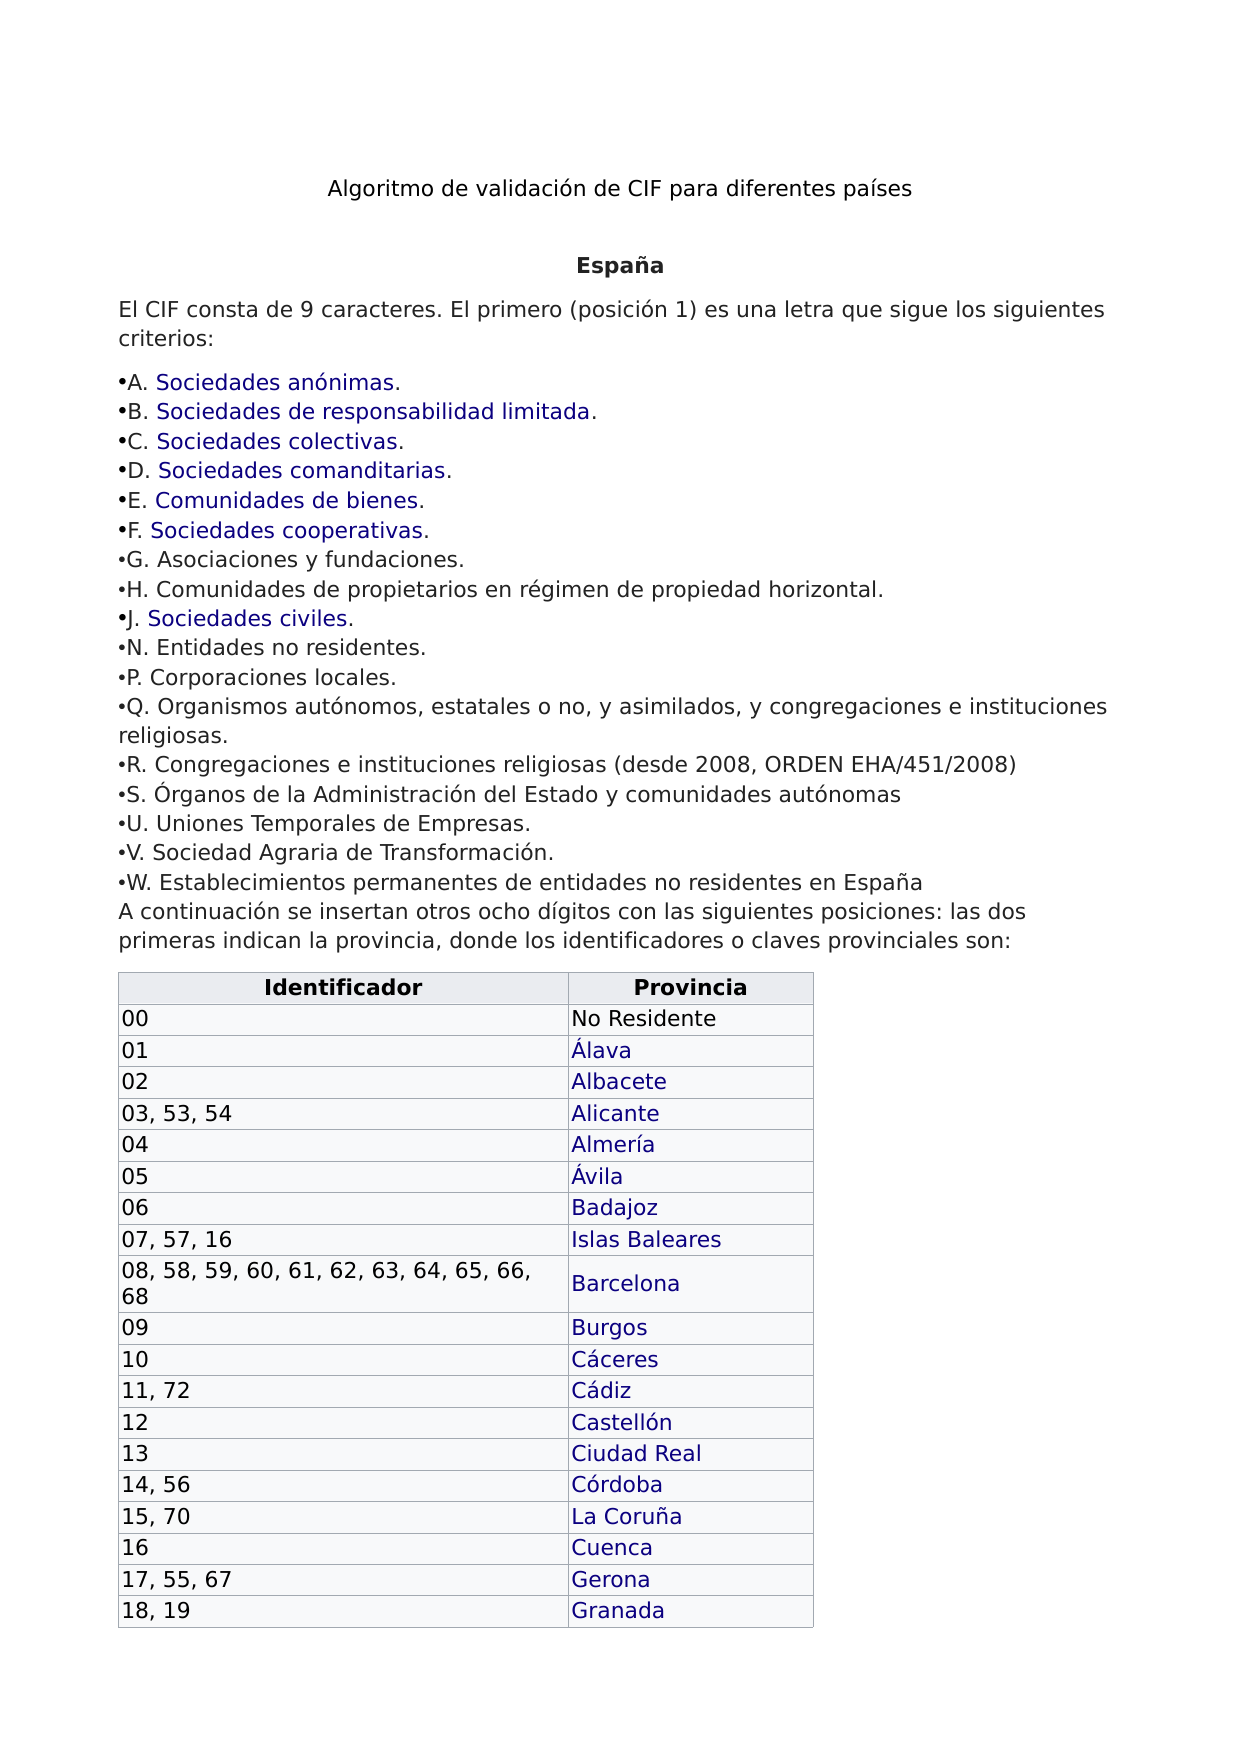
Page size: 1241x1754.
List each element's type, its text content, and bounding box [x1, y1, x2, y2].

table_header Provincia [569, 973, 813, 1003]
table_cell Alicante [569, 1099, 813, 1129]
list Q. Organismos autónomos, estatales o no, y asimilados, y congregaciones e instituciones religiosas. [118, 694, 1122, 749]
table_cell 06 [119, 1193, 568, 1224]
table_cell 04 [119, 1130, 568, 1161]
list V. Sociedad Agraria de Transformación. [118, 840, 1122, 866]
table_cell Álava [569, 1036, 813, 1066]
list P. Corporaciones locales. [118, 665, 1122, 690]
table_cell 08, 58, 59, 60, 61, 62, 63, 64, 65, 66, 68 [119, 1256, 568, 1312]
table_cell Almería [569, 1130, 813, 1161]
table_cell Ciudad Real [569, 1439, 813, 1469]
list C. Sociedades colectivas. [118, 429, 1122, 455]
list E. Comunidades de bienes. [118, 488, 1122, 514]
list U. Uniones Temporales de Empresas. [118, 811, 1122, 837]
table_cell Ávila [569, 1162, 813, 1192]
table_cell Barcelona [569, 1256, 813, 1312]
table_cell Islas Baleares [569, 1225, 813, 1255]
list W. Establecimientos permanentes de entidades no residentes en España [118, 870, 1122, 895]
list A. Sociedades anónimas. [118, 370, 1122, 396]
table_cell Gerona [569, 1565, 813, 1595]
list S. Órganos de la Administración del Estado y comunidades autónomas [118, 782, 1122, 807]
table_cell 03, 53, 54 [119, 1099, 568, 1129]
table_cell Badajoz [569, 1193, 813, 1224]
table_cell Burgos [569, 1313, 813, 1344]
table_cell 12 [119, 1408, 568, 1438]
table_cell 01 [119, 1036, 568, 1066]
table_cell Cuenca [569, 1534, 813, 1564]
table_cell Castellón [569, 1408, 813, 1438]
table_cell 02 [119, 1067, 568, 1098]
text España [118, 253, 1122, 278]
list B. Sociedades de responsabilidad limitada. [118, 399, 1122, 425]
table_cell 16 [119, 1534, 568, 1564]
table_cell 10 [119, 1345, 568, 1375]
table_cell 15, 70 [119, 1502, 568, 1532]
table_cell La Coruña [569, 1502, 813, 1532]
table_cell 00 [119, 1005, 568, 1035]
table_cell Cáceres [569, 1345, 813, 1375]
table_cell 14, 56 [119, 1471, 568, 1501]
text A continuación se insertan otros ocho dígitos con las siguientes posiciones: las dos primeras indican la provincia, donde los identificadores o claves provinciales son: [118, 899, 1122, 954]
table_cell 09 [119, 1313, 568, 1344]
list H. Comunidades de propietarios en régimen de propiedad horizontal. [118, 577, 1122, 602]
table_cell 11, 72 [119, 1376, 568, 1407]
text Algoritmo de validación de CIF para diferentes países [118, 176, 1122, 202]
list G. Asociaciones y fundaciones. [118, 547, 1122, 573]
table_cell Cádiz [569, 1376, 813, 1407]
list D. Sociedades comanditarias. [118, 459, 1122, 484]
list J. Sociedades civiles. [118, 606, 1122, 632]
table_header Identificador [119, 973, 568, 1003]
list N. Entidades no residentes. [118, 636, 1122, 661]
table_cell 17, 55, 67 [119, 1565, 568, 1595]
table_cell Córdoba [569, 1471, 813, 1501]
table_cell Granada [569, 1596, 813, 1627]
list R. Congregaciones e instituciones religiosas (desde 2008, ORDEN EHA/451/2008) [118, 753, 1122, 778]
table_cell 13 [119, 1439, 568, 1469]
list F. Sociedades cooperativas. [118, 518, 1122, 543]
table_cell Albacete [569, 1067, 813, 1098]
text El CIF consta de 9 caracteres. El primero (posición 1) es una letra que sigue los siguientes criterios: [118, 297, 1122, 352]
table_cell 18, 19 [119, 1596, 568, 1627]
table_cell 05 [119, 1162, 568, 1192]
table_cell No Residente [569, 1005, 813, 1035]
table_cell 07, 57, 16 [119, 1225, 568, 1255]
